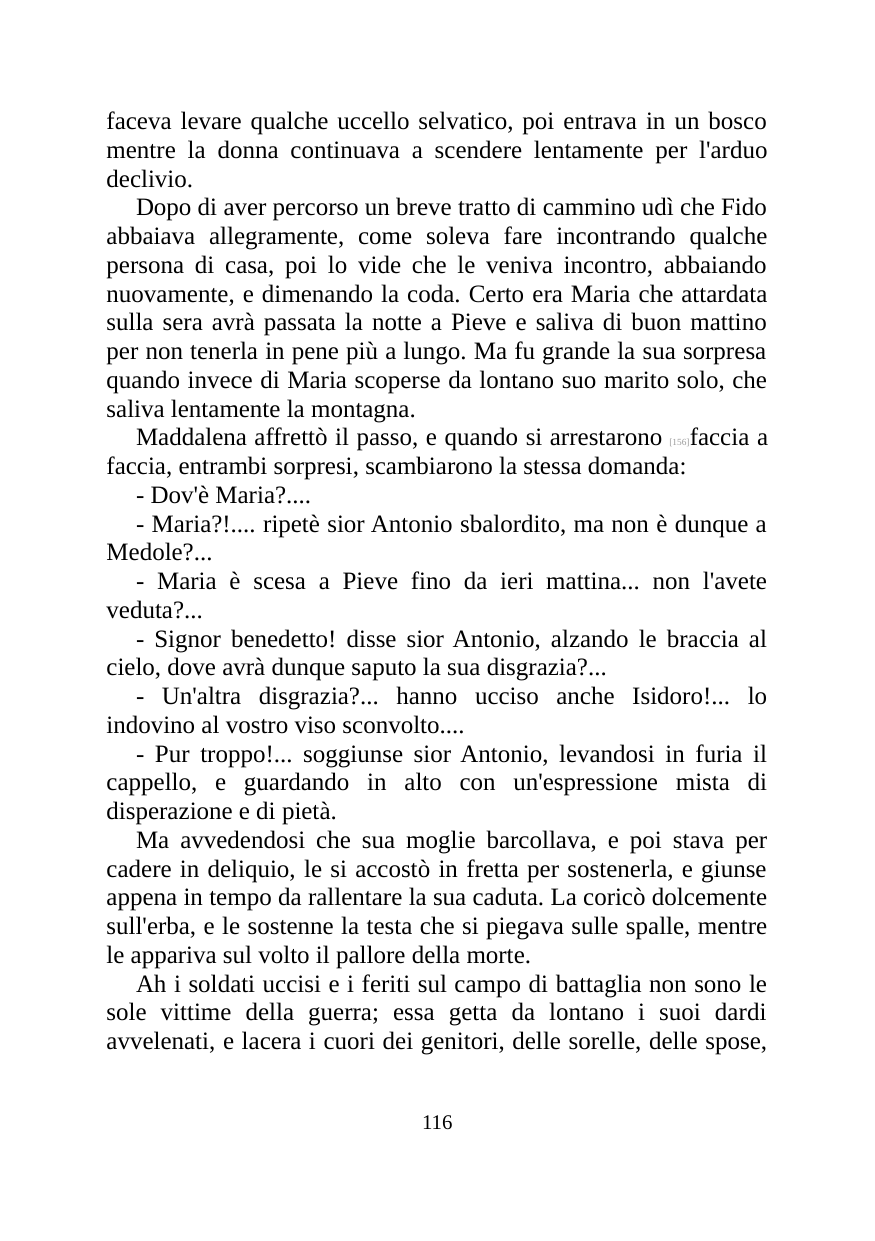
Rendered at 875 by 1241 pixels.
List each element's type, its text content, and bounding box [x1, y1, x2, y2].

text faceva levare qualche uccello selvatico, poi entrava in un bosco mentre la donna continuava a scendere lentamente per l'arduo declivio. [106, 106, 768, 192]
text - Un'altra disgrazia?... hanno ucciso anche Isidoro!... lo indovino al vostro viso sconvolto.... [106, 681, 768, 739]
text - Pur troppo!... soggiunse sior Antonio, levandosi in furia il cappello, e guardando in alto con un'espressione mista di disperazione e di pietà. [106, 739, 768, 825]
text Dopo di aver percorso un breve tratto di cammino udì che Fido abbaiava allegramente, come soleva fare incontrando qualche persona di casa, poi lo vide che le veniva incontro, abbaiando nuovamente, e dimenando la coda. Certo era Maria che attardata sulla sera avrà passata la notte a Pieve e saliva di buon mattino per non tenerla in pene più a lungo. Ma fu grande la sua sorpresa quando invece di Maria scoperse da lontano suo marito solo, che saliva lentamente la montagna. [106, 192, 768, 422]
text - Maria è scesa a Pieve fino da ieri mattina... non l'avete veduta?... [106, 566, 768, 624]
text - Dov'è Maria?.... [106, 480, 768, 509]
text Ah i soldati uccisi e i feriti sul campo di battaglia non sono le sole vittime della guerra; essa getta da lontano i suoi dardi avvelenati, e lacera i cuori dei genitori, delle sorelle, delle spose, [106, 969, 768, 1055]
text - Signor benedetto! disse sior Antonio, alzando le braccia al cielo, dove avrà dunque saputo la sua disgrazia?... [106, 624, 768, 681]
text Maddalena affrettò il passo, e quando si arrestarono [156]faccia a faccia, entrambi sorpresi, scambiarono la stessa domanda: [106, 422, 768, 480]
text Ma avvedendosi che sua moglie barcollava, e poi stava per cadere in deliquio, le si accostò in fretta per sostenerla, e giunse appena in tempo da rallentare la sua caduta. La coricò dolcemente sull'erba, e le sostenne la testa che si piegava sulle spalle, mentre le appariva sul volto il pallore della morte. [106, 825, 768, 969]
text - Maria?!.... ripetè sior Antonio sbalordito, ma non è dunque a Medole?... [106, 509, 768, 566]
